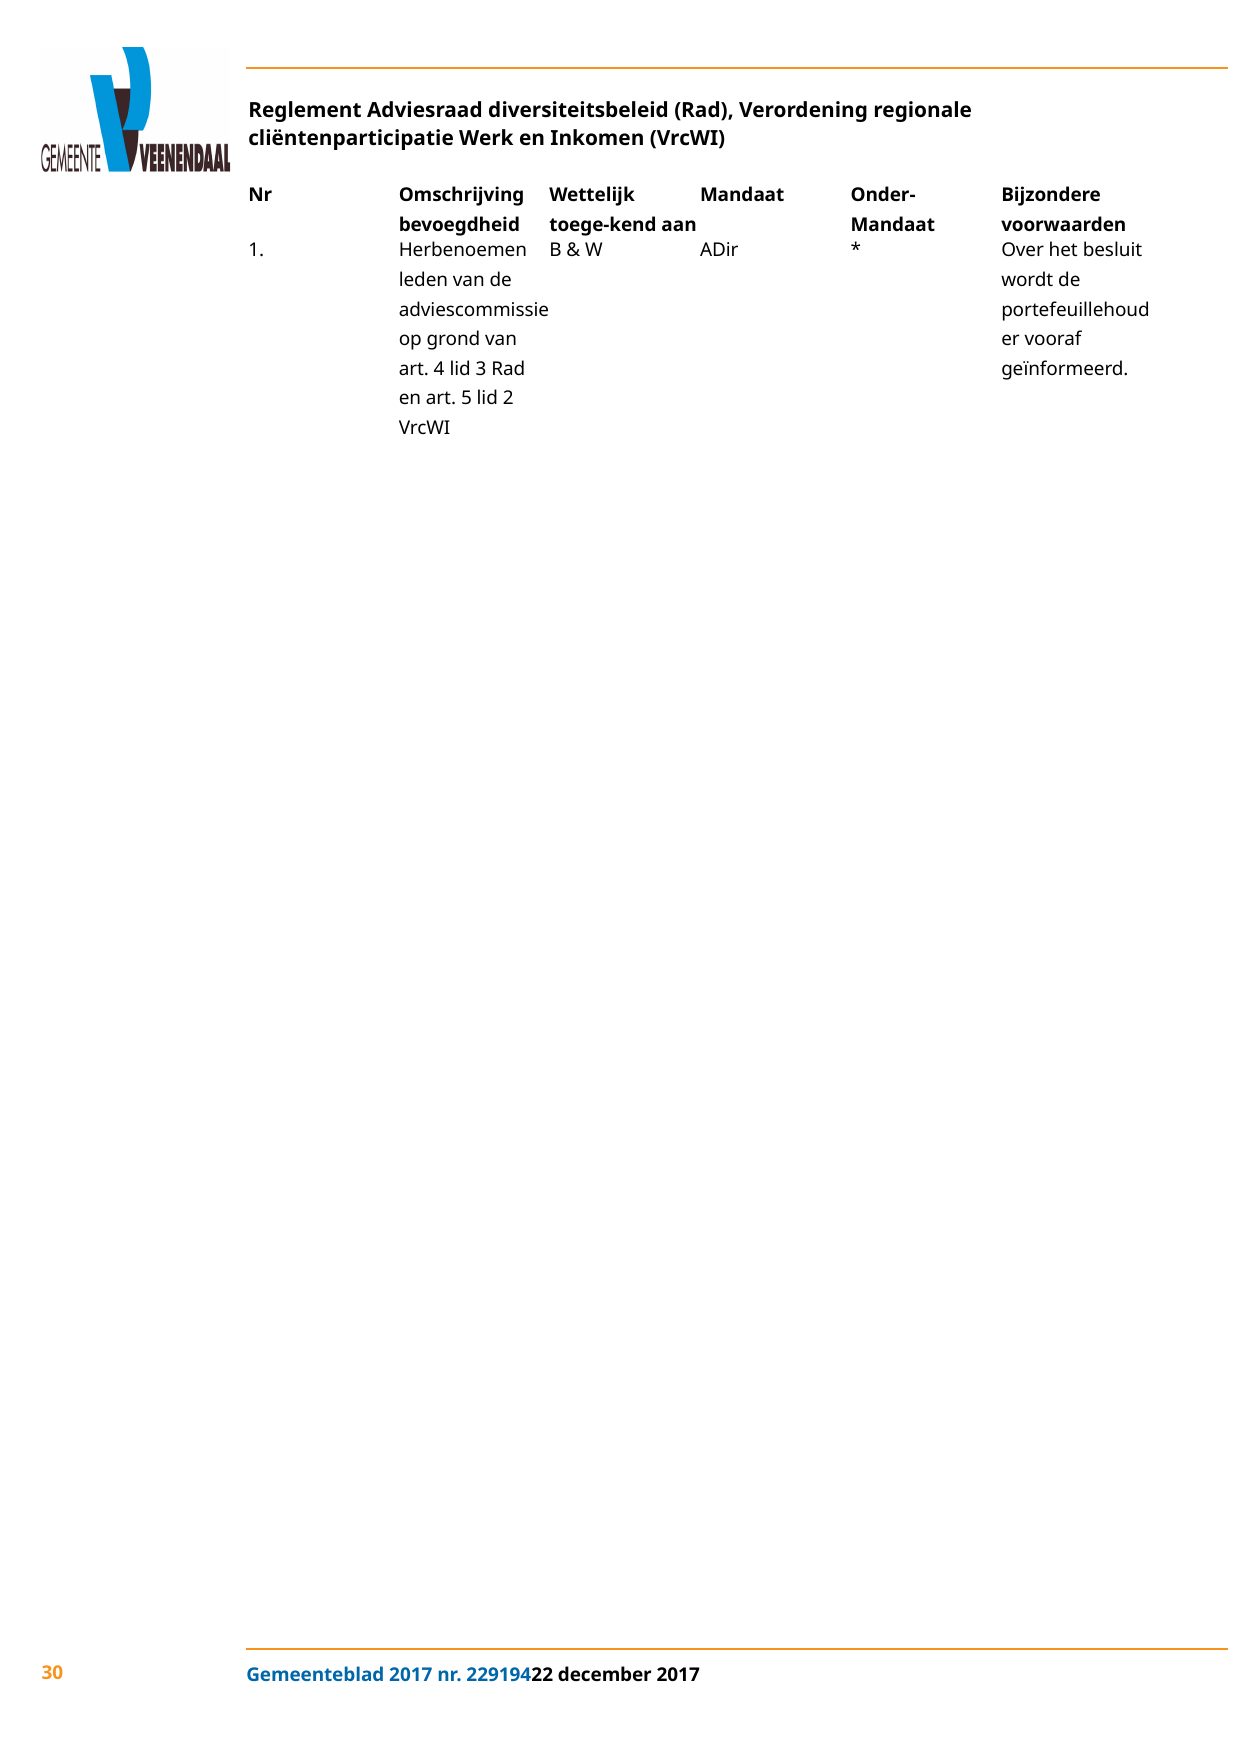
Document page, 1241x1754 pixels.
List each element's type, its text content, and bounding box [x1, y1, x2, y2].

table_cell * [850, 237, 1001, 440]
table_header Omschrijving bevoegdheid [399, 181, 549, 237]
table_cell ADir [700, 237, 850, 440]
table_cell 1. [248, 237, 398, 440]
text Reglement Adviesraad diversiteitsbeleid (Rad), Verordening regionale cliëntenparticipatie Werk en Inkomen (VrcWI) [248, 95, 1152, 152]
picture [123, 47, 231, 172]
table_header Bijzondere voorwaarden [1001, 181, 1152, 237]
table_header Mandaat [700, 181, 850, 237]
table_header Nr [248, 181, 398, 237]
table_cell Herbenoemen leden van de adviescommissie op grond van art. 4 lid 3 Rad en art. 5 lid 2 VrcWI [399, 237, 549, 440]
table_header Wettelijk toege-kend aan [549, 181, 700, 237]
table_cell B & W [549, 237, 700, 440]
table_header Onder- Mandaat [850, 181, 1001, 237]
table_cell Over het besluit wordt de portefeuillehouder vooraf geïnformeerd. [1001, 237, 1152, 440]
picture [41, 47, 130, 172]
